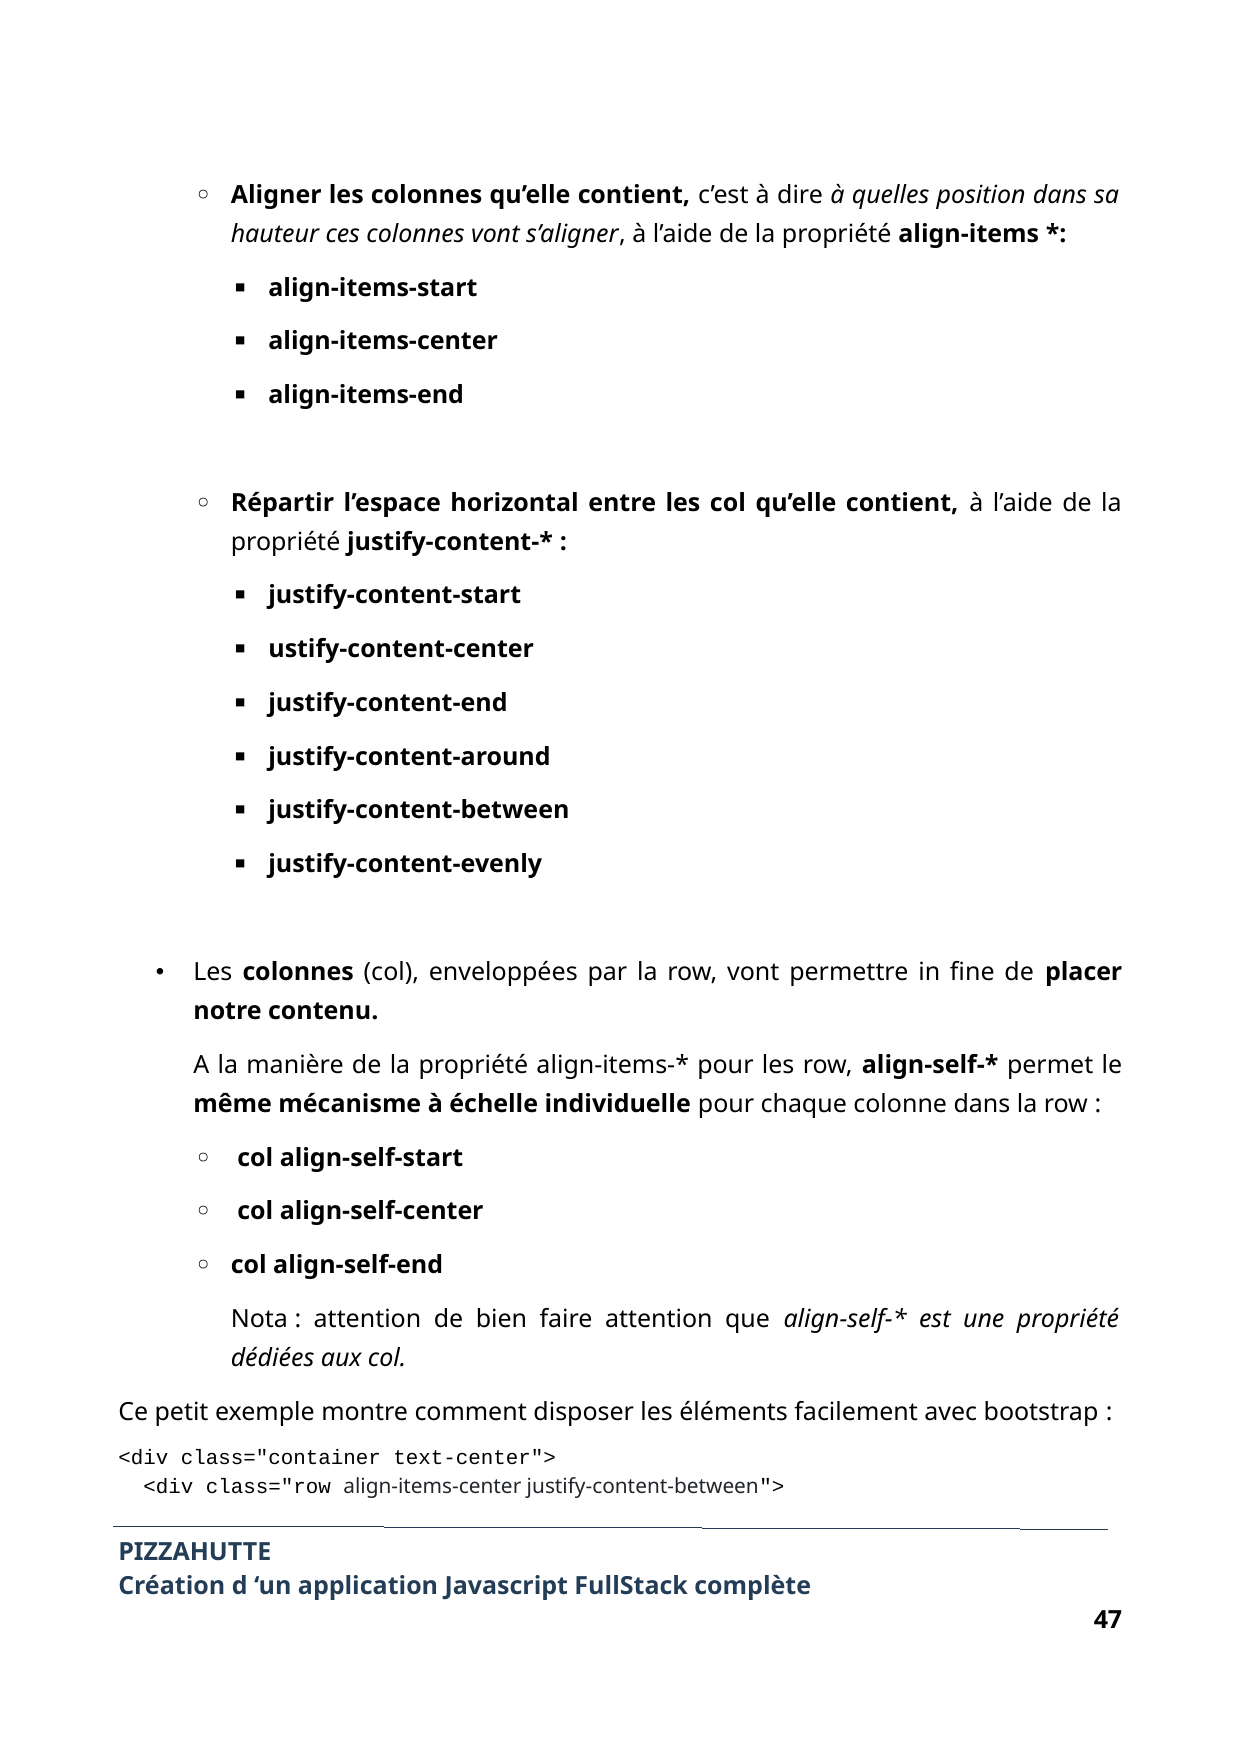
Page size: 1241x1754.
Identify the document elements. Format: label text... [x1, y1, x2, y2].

list align-items-start [231, 269, 1122, 303]
list justify-content-around [231, 738, 1122, 772]
list Aligner les colonnes qu’elle contient, c’est à dire à quelles position dans sa hauteur ces colonnes vont s’aligner, à l’aide de la propriété align-items *: [193, 176, 1122, 249]
list col align-self-end [193, 1247, 1122, 1281]
list Répartir l’espace horizontal entre les col qu’elle contient, à l’aide de la propriété justify-content-* : [193, 484, 1122, 557]
list A la manière de la propriété align-items-* pour les row, align-self-* permet le même mécanisme à échelle individuelle pour chaque colonne dans la row : [156, 1046, 1122, 1119]
list justify-content-evenly [231, 846, 1122, 880]
list Nota : attention de bien faire attention que align-self-* est une propriété dédiées aux col. [193, 1301, 1122, 1374]
list align-items-center [231, 323, 1122, 357]
text <div class="row align-items-center justify-content-between"> [118, 1471, 1122, 1499]
list justify-content-between [231, 792, 1122, 826]
list col align-self-center [193, 1193, 1122, 1227]
text Ce petit exemple montre comment disposer les éléments facilement avec bootstrap : [118, 1393, 1122, 1427]
list justify-content-end [231, 685, 1122, 719]
text <div class="container text-center"> [118, 1447, 1122, 1471]
list col align-self-start [193, 1139, 1122, 1173]
list align-items-end [231, 377, 1122, 411]
list justify-content-start [231, 577, 1122, 611]
list Les colonnes (col), enveloppées par la row, vont permettre in fine de placer notre contenu. [156, 953, 1122, 1027]
list ustify-content-center [231, 631, 1122, 665]
